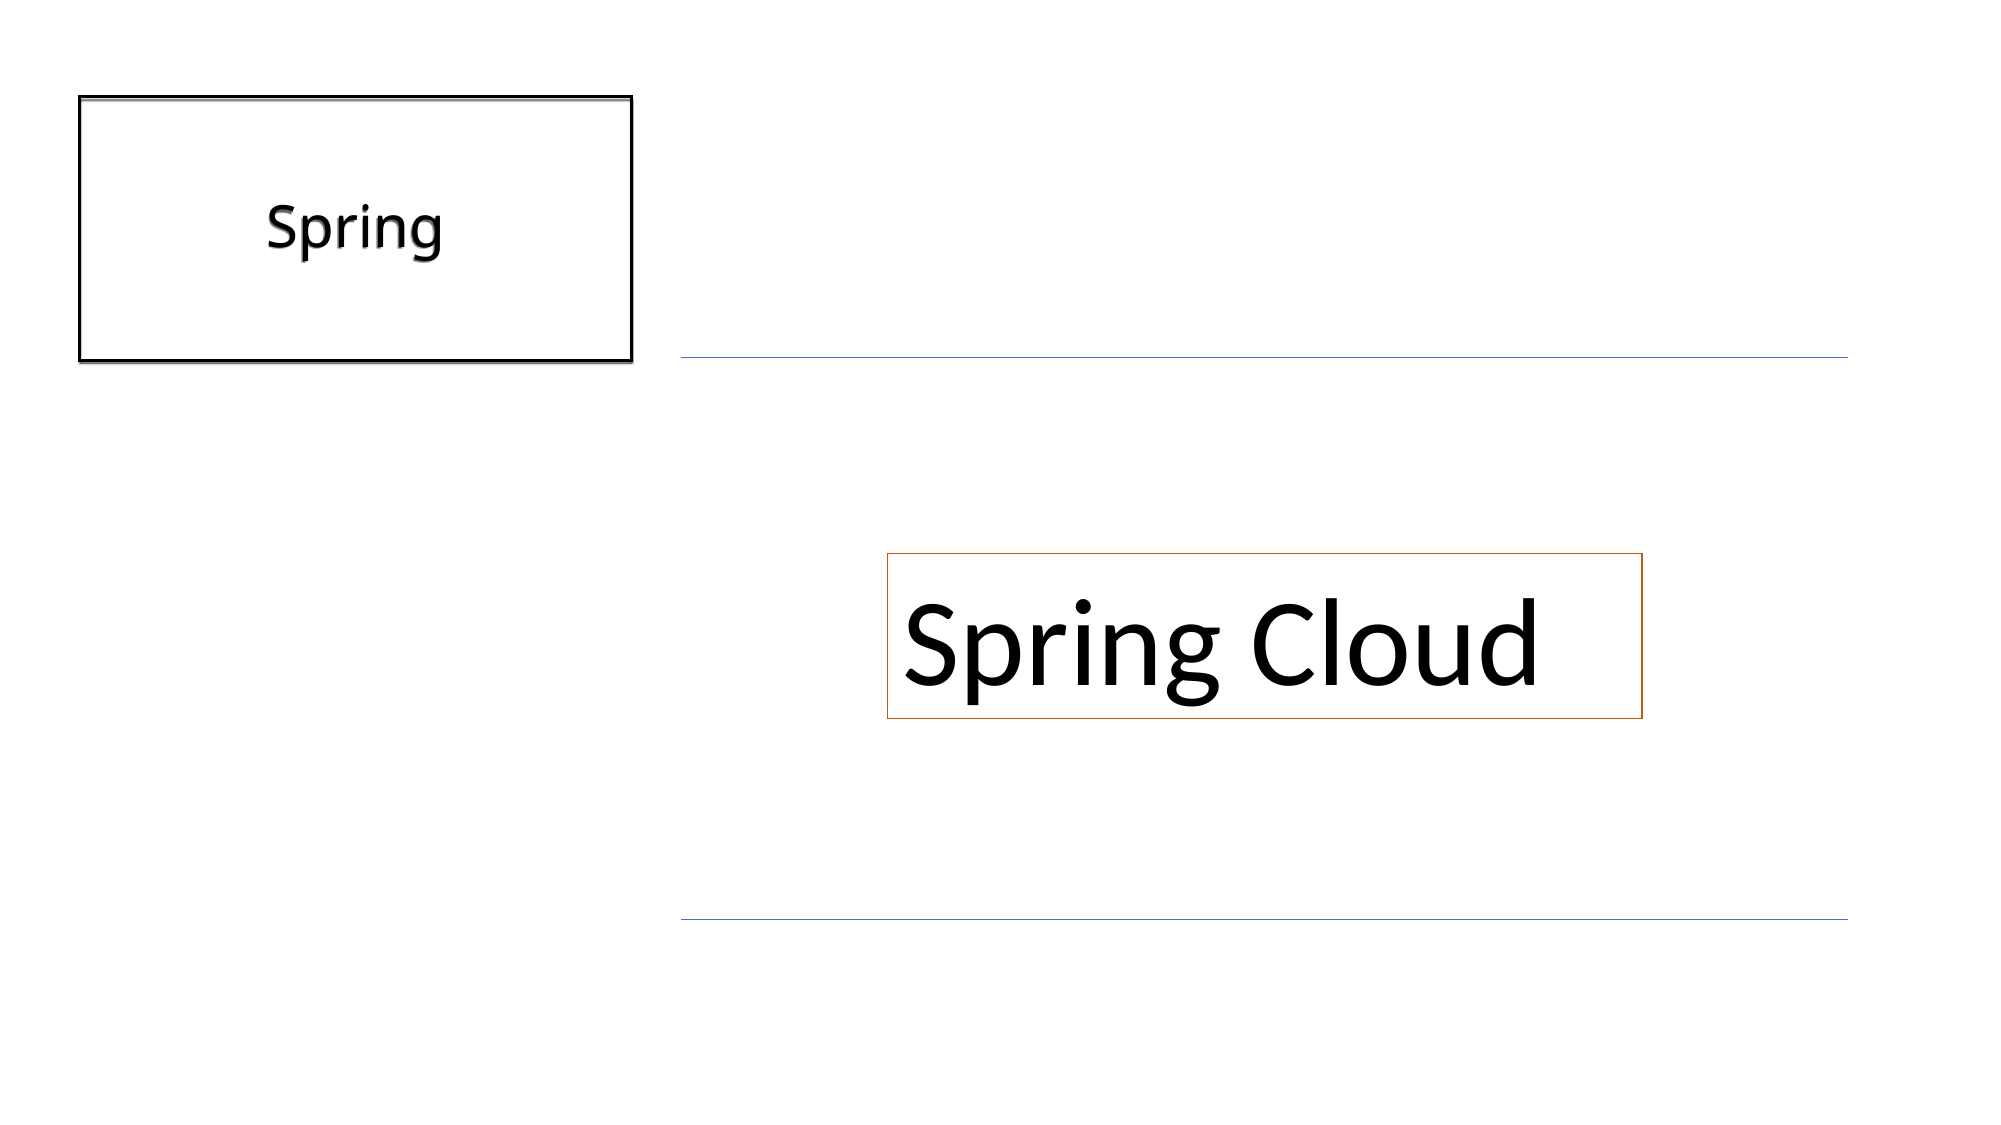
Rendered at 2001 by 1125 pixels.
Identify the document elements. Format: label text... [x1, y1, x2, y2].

text_box Spring Cloud [888, 553, 1642, 719]
title Spring [79, 96, 632, 361]
